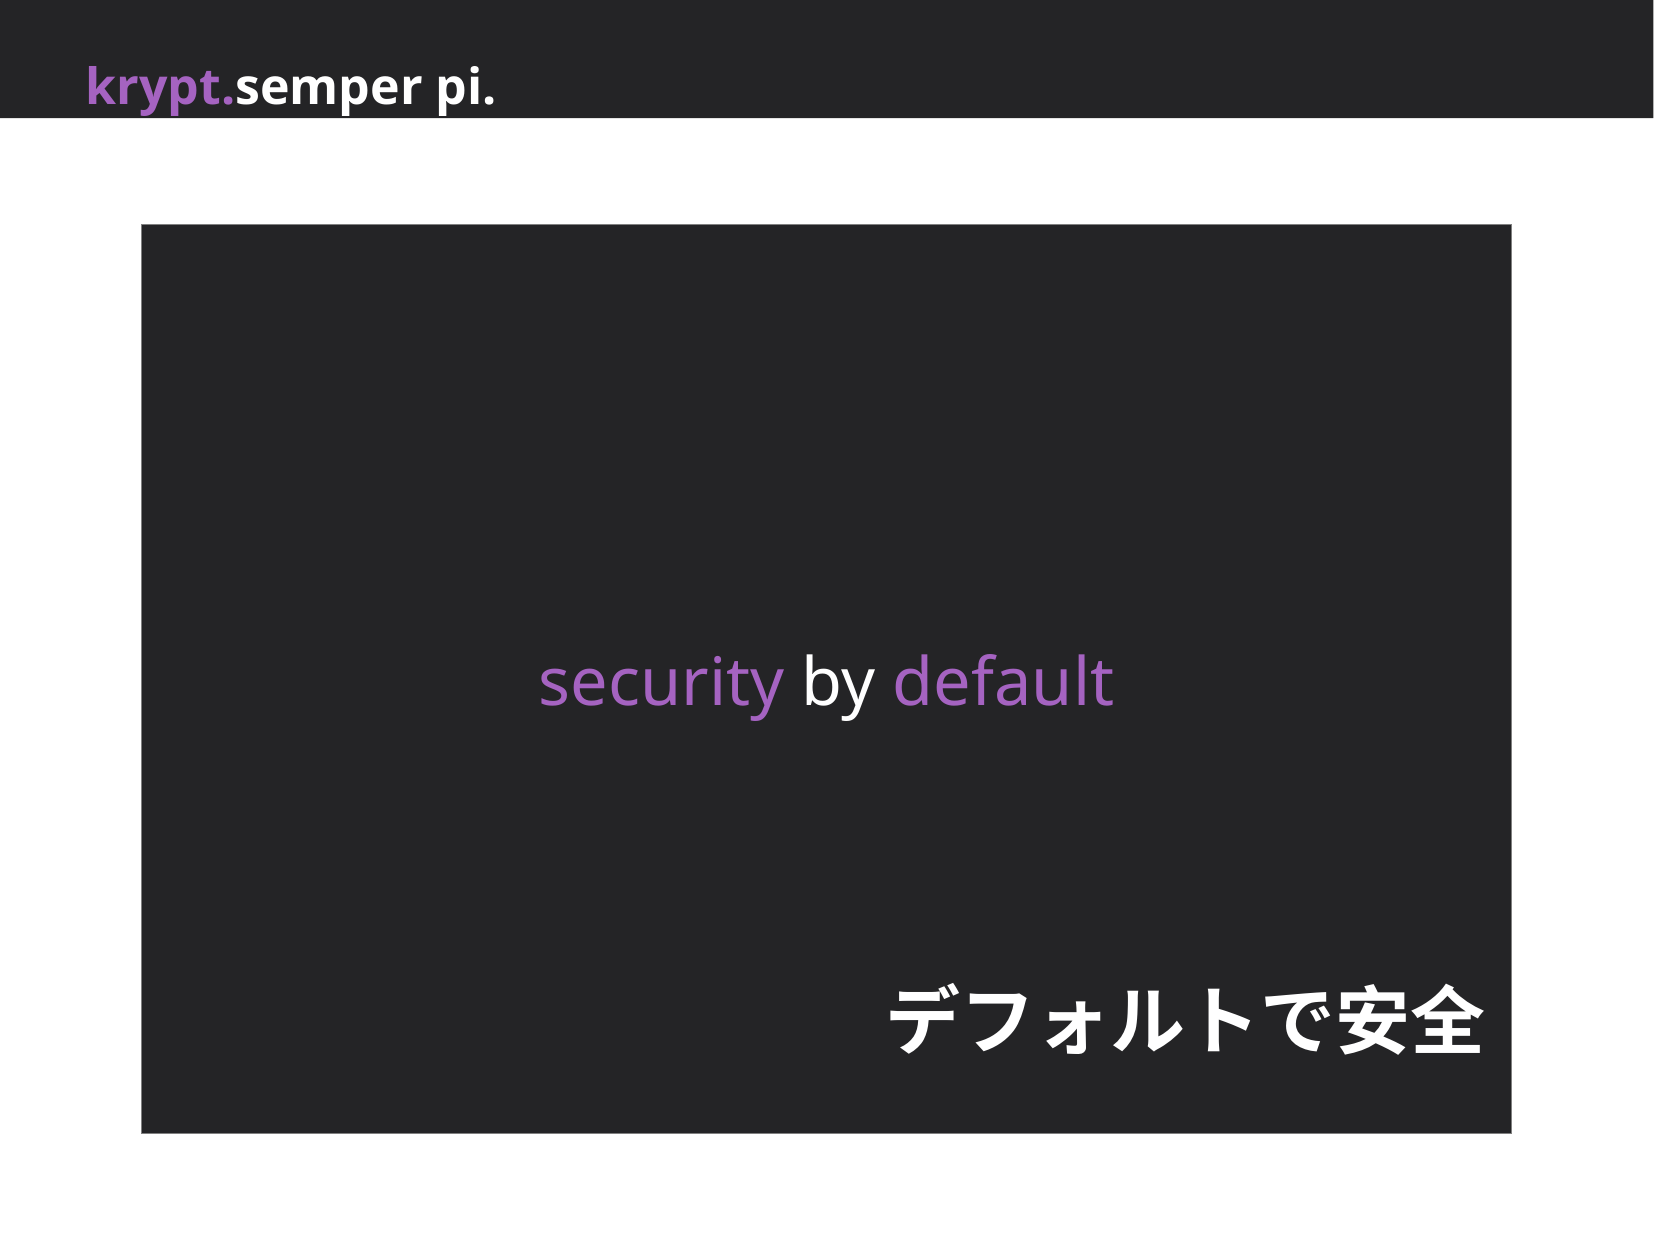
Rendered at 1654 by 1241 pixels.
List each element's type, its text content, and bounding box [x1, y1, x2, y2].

text_box [0, 0, 1654, 119]
text_box krypt.semper pi. [70, 43, 544, 119]
text_box デフォルトで安全 [153, 909, 1501, 1123]
text_box security by default [141, 224, 1512, 1134]
